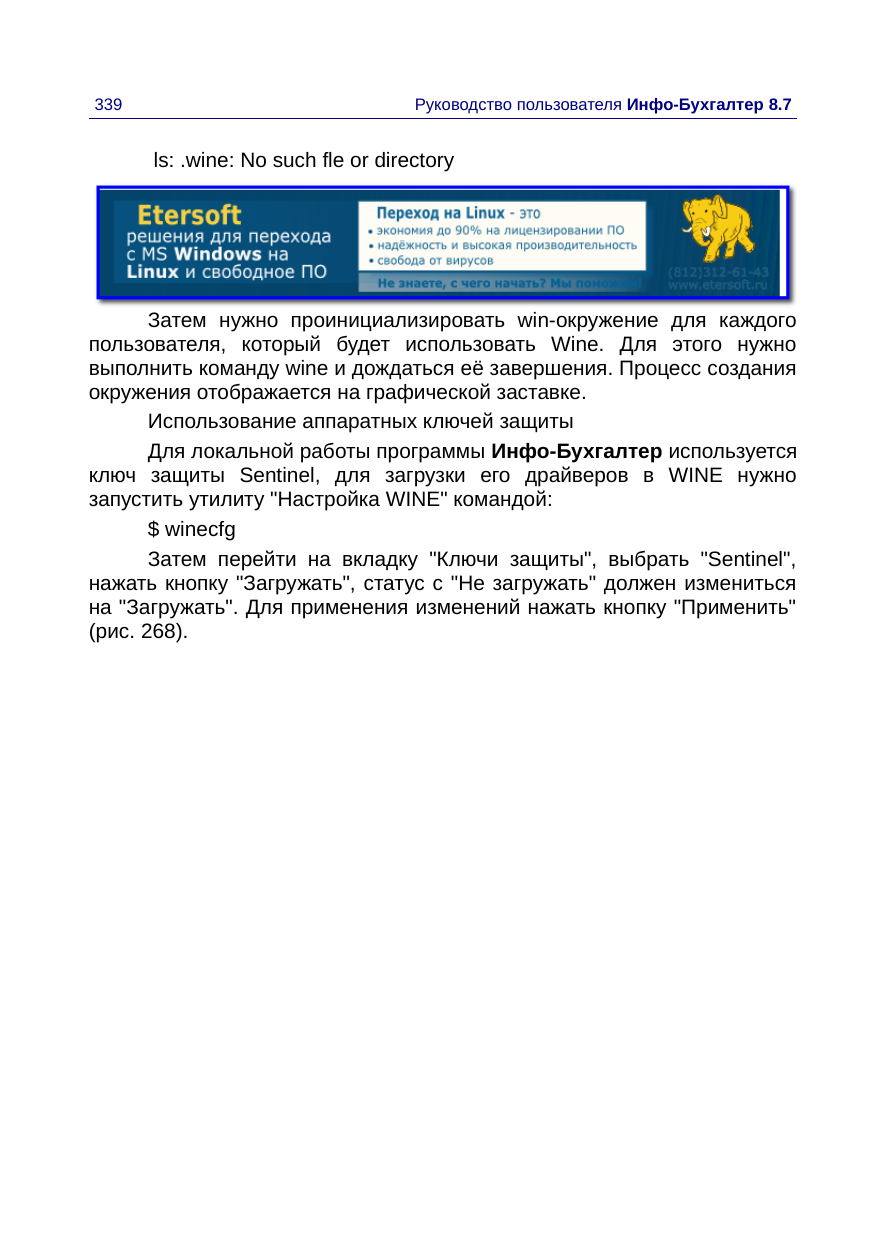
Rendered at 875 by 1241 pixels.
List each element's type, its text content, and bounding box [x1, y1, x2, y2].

picture [88, 177, 798, 308]
text Затем перейти на вкладку "Ключи защиты", выбрать "Sentinel", нажать кнопку "Загружать", статус с "Не загружать" должен измениться на "Загружать". Для применения изменений нажать кнопку "Применить" (рис. 268). [88, 547, 797, 643]
text Использование аппаратных ключей защиты [88, 409, 797, 433]
text Для локальной работы программы Инфо-Бухгалтер используется ключ защиты Sentinel, для загрузки его драйверов в WINE нужно запустить утилиту "Настройка WINE" командой: [88, 439, 797, 511]
text ls: .wine: No such fle or directory [88, 147, 797, 171]
text $ winecfg [88, 517, 797, 541]
text Затем нужно проинициализировать win-окружение для каждого пользователя, который будет использовать Wine. Для этого нужно выполнить команду wine и дождаться её завершения. Процесс создания окружения отображается на графической заставке. [88, 308, 797, 403]
